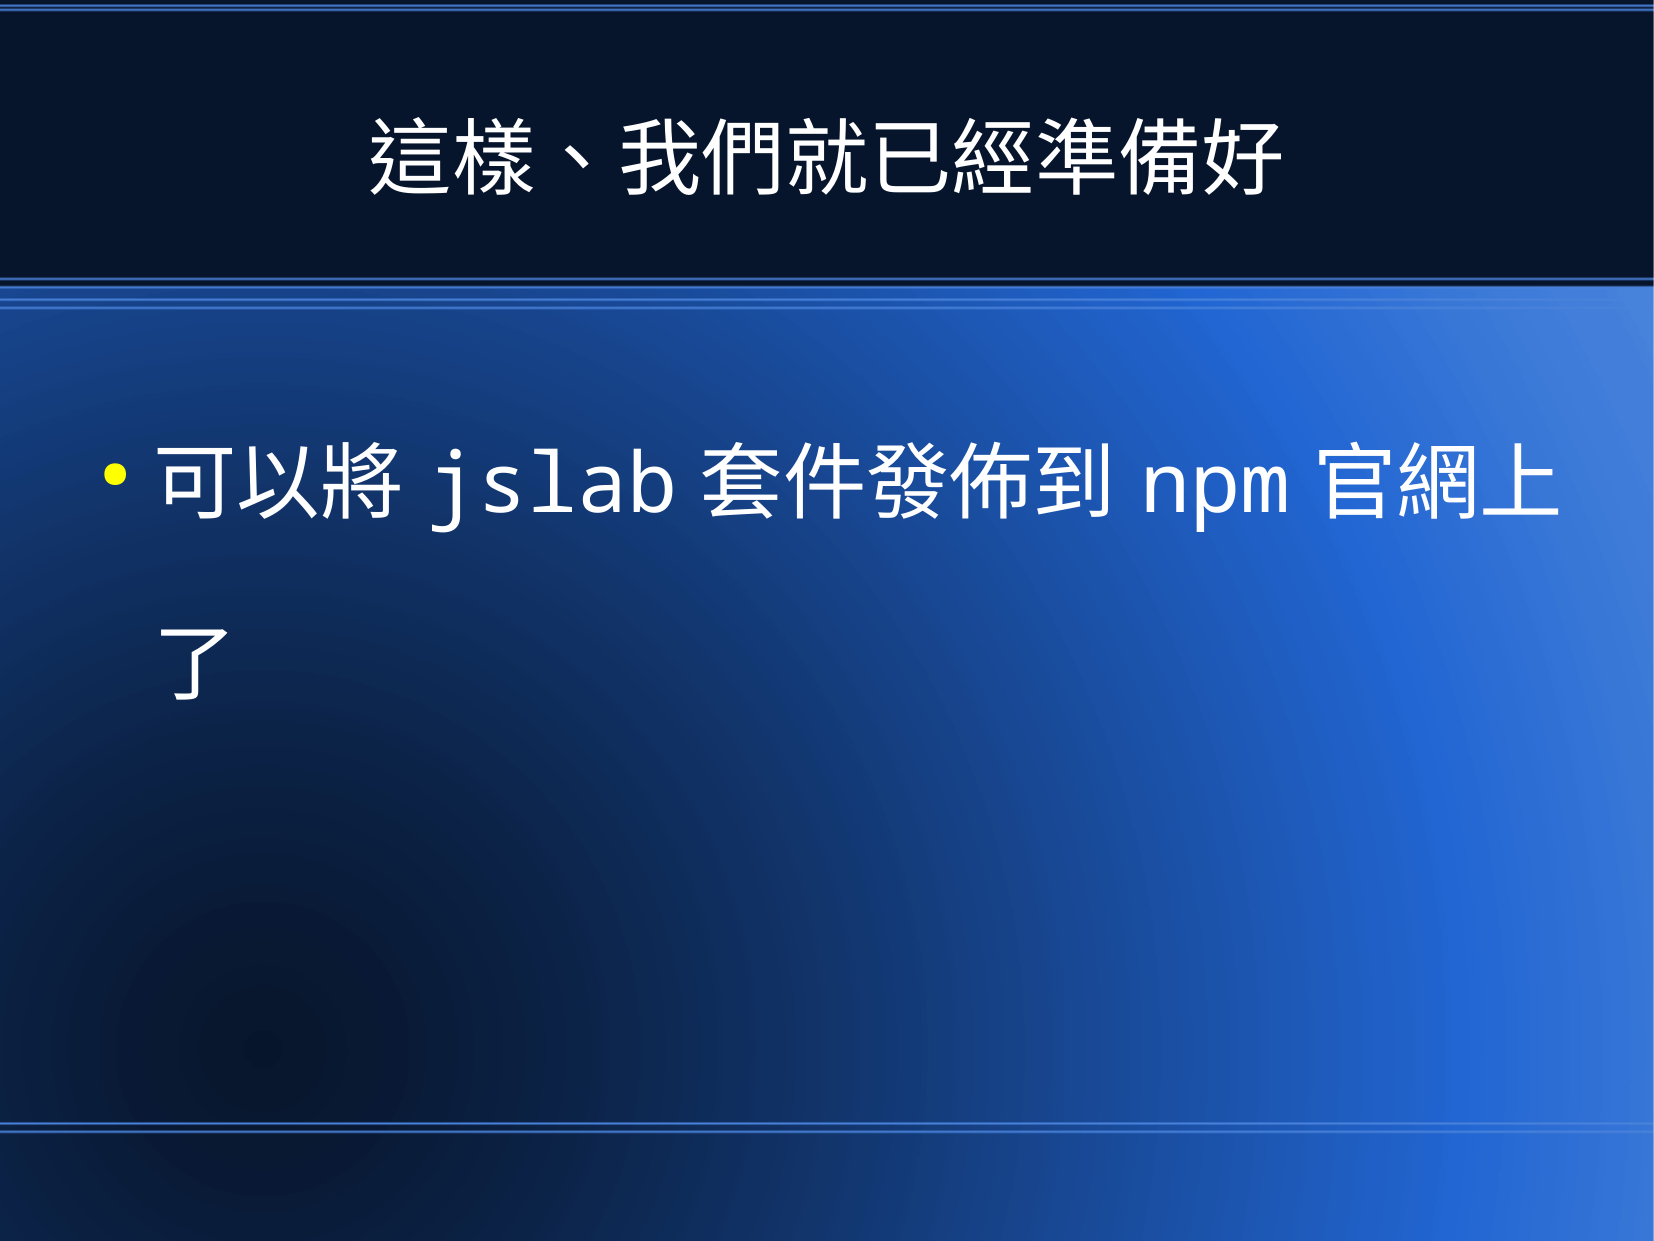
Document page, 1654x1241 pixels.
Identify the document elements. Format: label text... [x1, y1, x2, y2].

title 這樣、我們就已經準備好 [82, 49, 1571, 257]
picture [0, 0, 1654, 1241]
list 可以將jslab套件發佈到npm官網上了 [82, 355, 1571, 1241]
